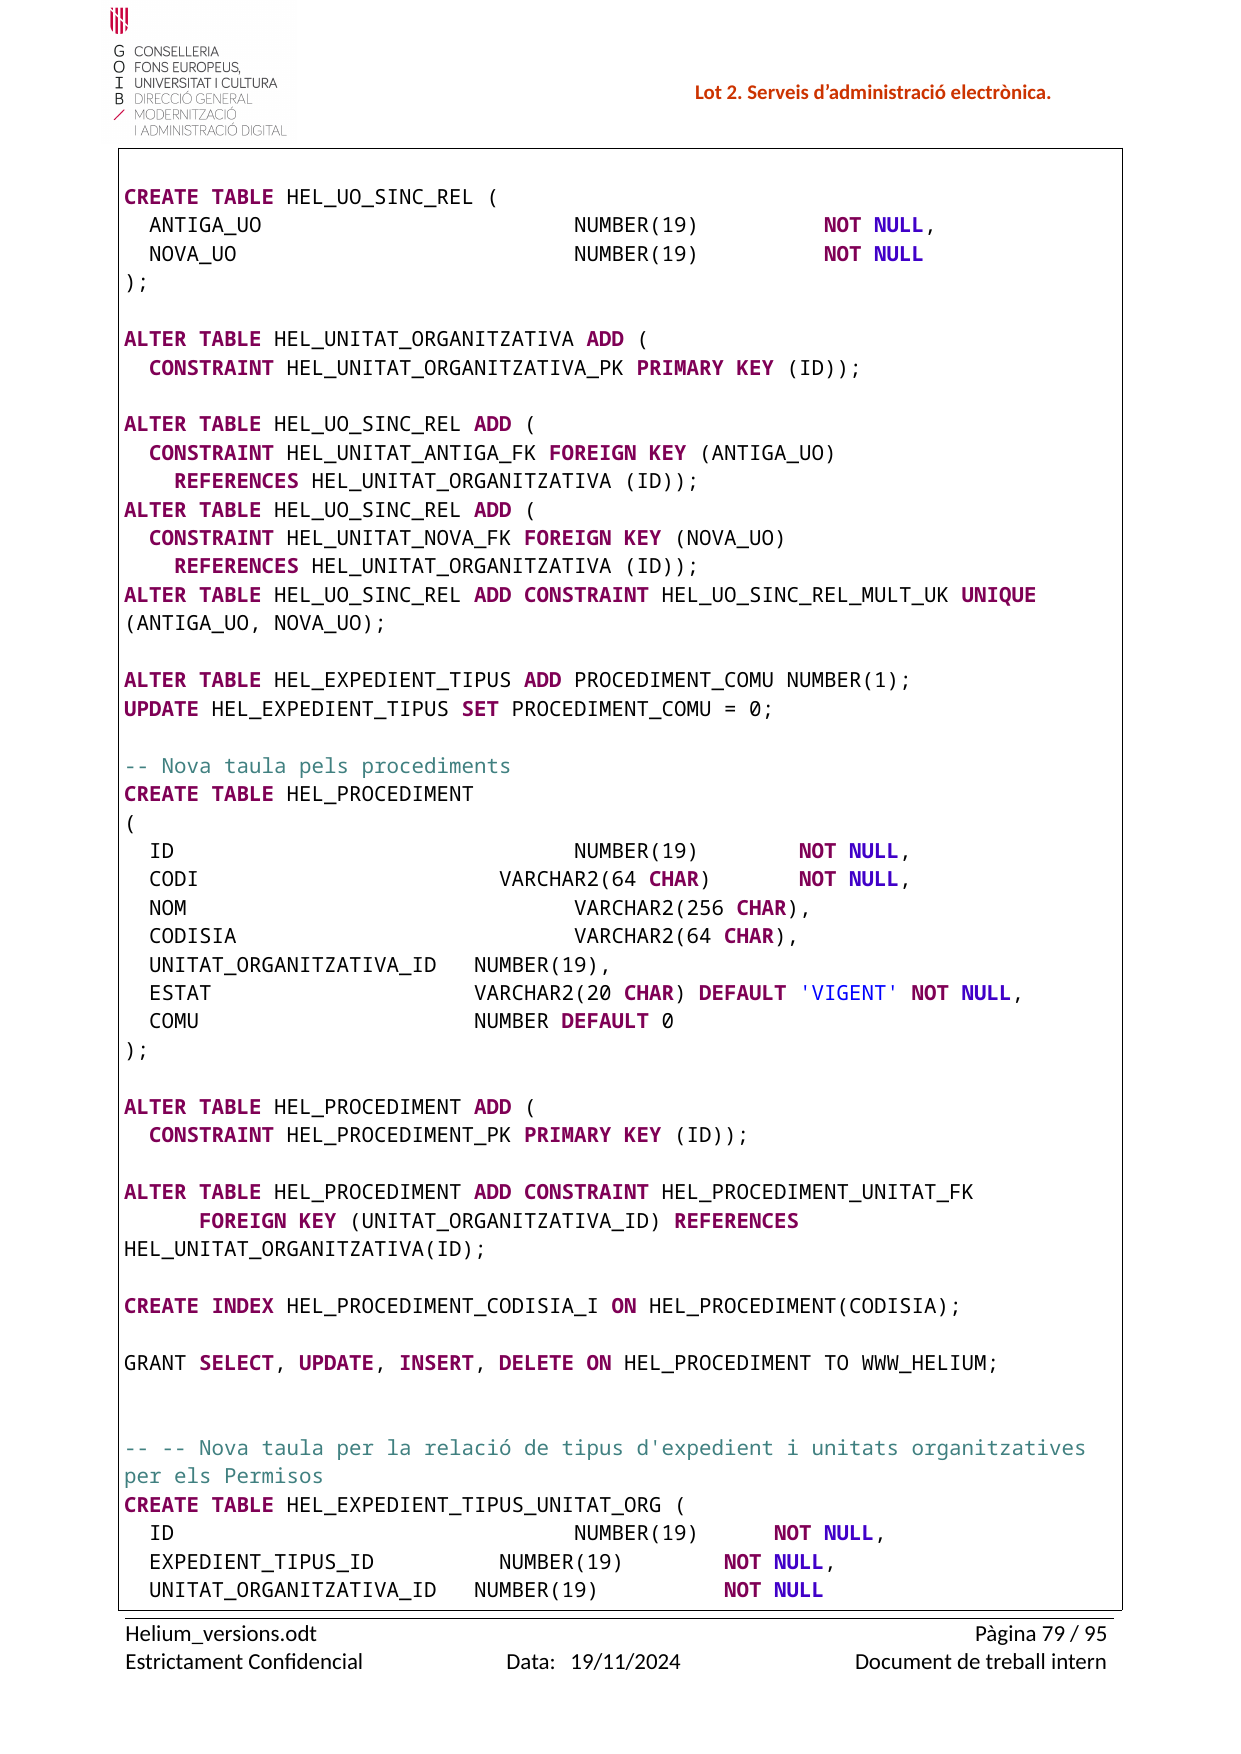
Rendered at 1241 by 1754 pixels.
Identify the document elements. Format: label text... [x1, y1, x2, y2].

table_header CREATE TABLE HEL_UO_SINC_REL ( ANTIGA_UO NUMBER(19) NOT NULL, NOVA_UO NUMBER(19) NOT NULL ); ALTER TABLE HEL_UNITAT_ORGANITZATIVA ADD ( CONSTRAINT HEL_UNITAT_ORGANITZATIVA_PK PRIMARY KEY (ID)); ALTER TABLE HEL_UO_SINC_REL ADD ( CONSTRAINT HEL_UNITAT_ANTIGA_FK FOREIGN KEY (ANTIGA_UO) REFERENCES HEL_UNITAT_ORGANITZATIVA (ID)); ALTER TABLE HEL_UO_SINC_REL ADD ( CONSTRAINT HEL_UNITAT_NOVA_FK FOREIGN KEY (NOVA_UO) REFERENCES HEL_UNITAT_ORGANITZATIVA (ID)); ALTER TABLE HEL_UO_SINC_REL ADD CONSTRAINT HEL_UO_SINC_REL_MULT_UK UNIQUE (ANTIGA_UO, NOVA_UO); ALTER TABLE HEL_EXPEDIENT_TIPUS ADD PROCEDIMENT_COMU NUMBER(1); UPDATE HEL_EXPEDIENT_TIPUS SET PROCEDIMENT_COMU = 0; -- Nova taula pels procediments CREATE TABLE HEL_PROCEDIMENT ( ID NUMBER(19) NOT NULL, CODI VARCHAR2(64 CHAR) NOT NULL, NOM VARCHAR2(256 CHAR), CODISIA VARCHAR2(64 CHAR), UNITAT_ORGANITZATIVA_ID NUMBER(19), ESTAT VARCHAR2(20 CHAR) DEFAULT 'VIGENT' NOT NULL, COMU NUMBER DEFAULT 0 ); ALTER TABLE HEL_PROCEDIMENT ADD ( CONSTRAINT HEL_PROCEDIMENT_PK PRIMARY KEY (ID)); ALTER TABLE HEL_PROCEDIMENT ADD CONSTRAINT HEL_PROCEDIMENT_UNITAT_FK FOREIGN KEY (UNITAT_ORGANITZATIVA_ID) REFERENCES HEL_UNITAT_ORGANITZATIVA(ID); CREATE INDEX HEL_PROCEDIMENT_CODISIA_I ON HEL_PROCEDIMENT(CODISIA); GRANT SELECT, UPDATE, INSERT, DELETE ON HEL_PROCEDIMENT TO WWW_HELIUM; -- -- Nova taula per la relació de tipus d'expedient i unitats organitzatives per els Permisos CREATE TABLE HEL_EXPEDIENT_TIPUS_UNITAT_ORG ( ID NUMBER(19) NOT NULL, EXPEDIENT_TIPUS_ID NUMBER(19) NOT NULL, UNITAT_ORGANITZATIVA_ID NUMBER(19) NOT NULL [119, 149, 1122, 1609]
picture [100, 0, 297, 144]
